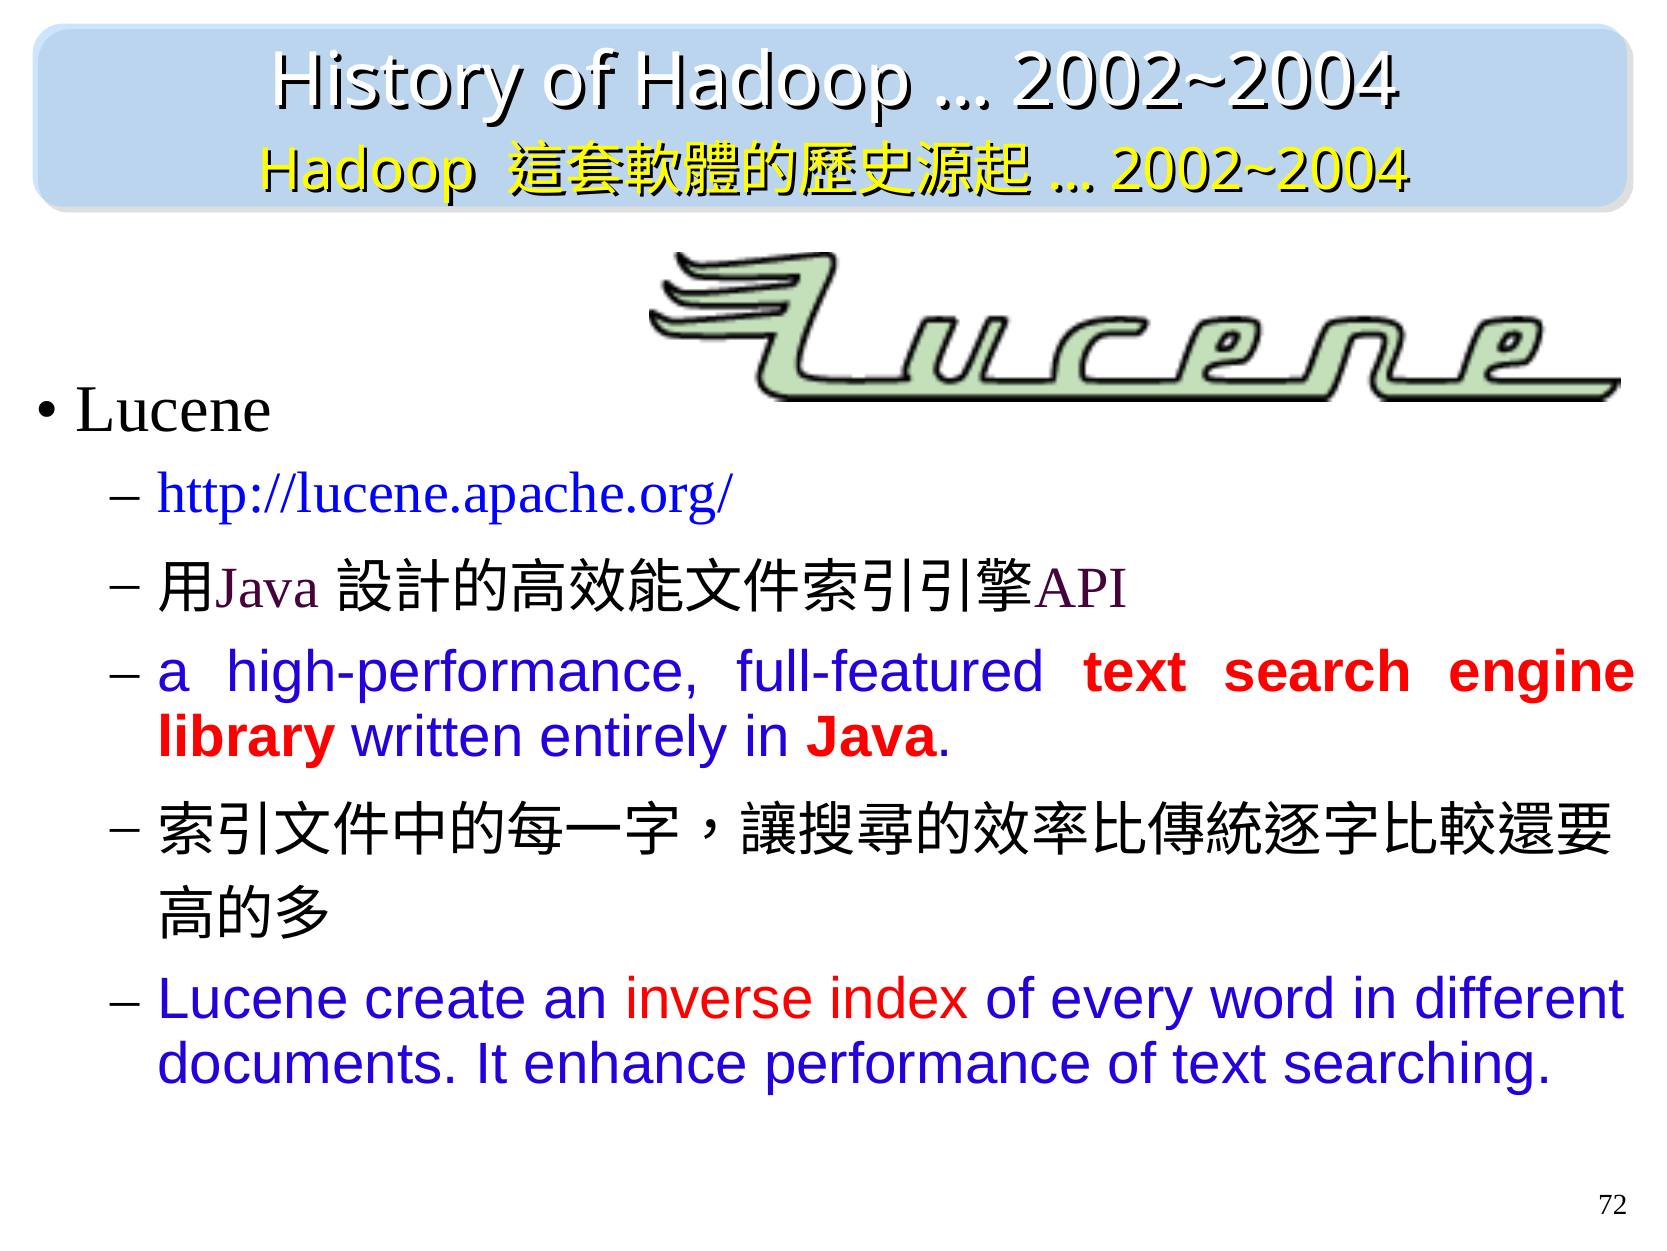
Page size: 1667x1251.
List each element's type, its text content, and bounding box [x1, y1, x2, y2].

picture [649, 252, 1621, 402]
title History of Hadoop … 2002~2004 Hadoop 這套軟體的歷史源起... 2002~2004 [124, 24, 1542, 210]
text_box [32, 23, 1628, 207]
list • Lucene http://lucene.apache.org/ 用Java 設計的高效能文件索引引擎API a high-performance, full-featured text search engine library written entirely in Java. 索引文件中的每一字，讓搜尋的效率比傳統逐字比較還要高的多 Lucene create an inverse index of every word in different documents. It enhance performance of text searching. [35, 371, 1638, 1210]
